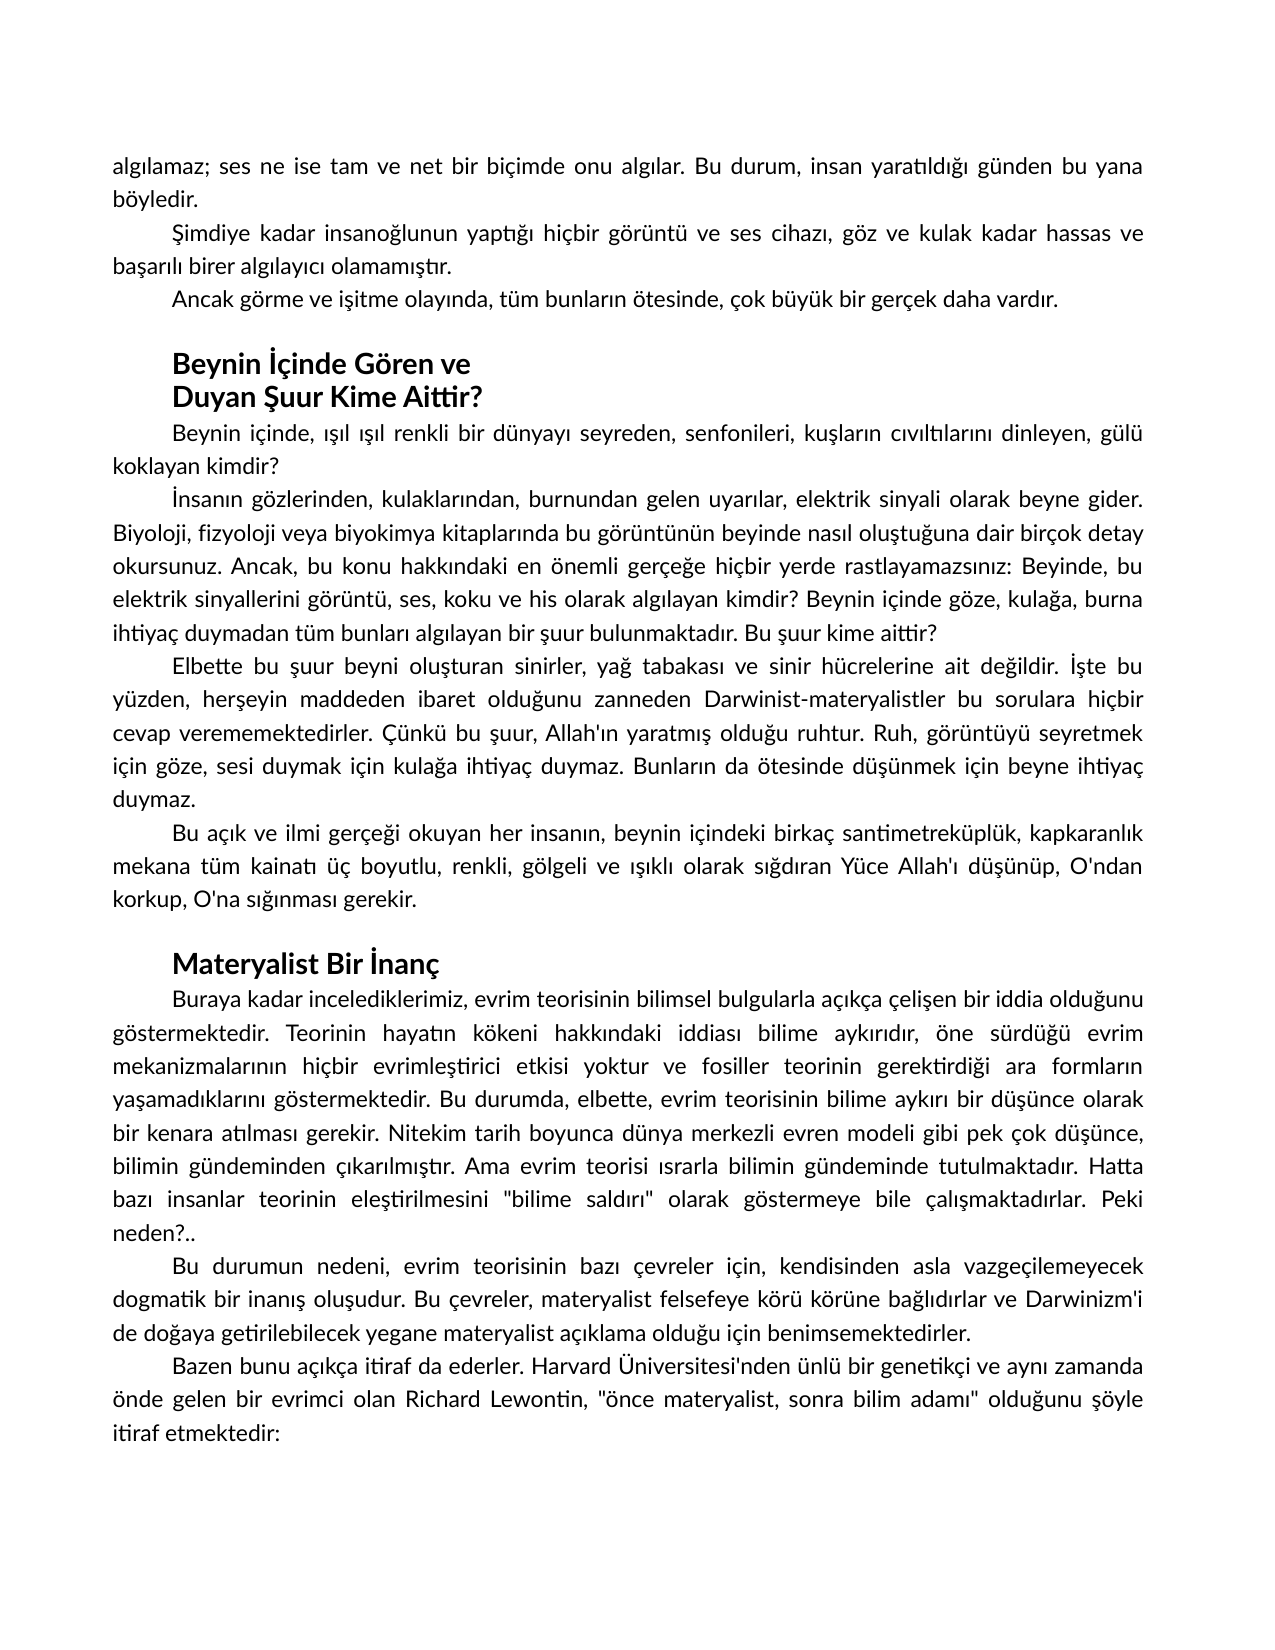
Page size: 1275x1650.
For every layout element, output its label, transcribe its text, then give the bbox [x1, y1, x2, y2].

text Elbette bu şuur beyni oluşturan sinirler, yağ tabakası ve sinir hücrelerine ait değildir. İşte bu yüzden, herşeyin maddeden ibaret olduğunu zanneden Darwinist-materyalistler bu sorulara hiçbir cevap verememektedirler. Çünkü bu şuur, Allah'ın yaratmış olduğu ruhtur. Ruh, görüntüyü seyretmek için göze, sesi duymak için kulağa ihtiyaç duymaz. Bunların da ötesinde düşünmek için beyne ihtiyaç duymaz. [112, 648, 1145, 814]
text algılamaz; ses ne ise tam ve net bir biçimde onu algılar. Bu durum, insan yaratıldığı günden bu yana böyledir. [112, 148, 1145, 214]
text Bu açık ve ilmi gerçeği okuyan her insanın, beynin içindeki birkaç santimetreküplük, kapkaranlık mekana tüm kainatı üç boyutlu, renkli, gölgeli ve ışıklı olarak sığdıran Yüce Allah'ı düşünüp, O'ndan korkup, O'na sığınması gerekir. [112, 814, 1145, 914]
text Buraya kadar incelediklerimiz, evrim teorisinin bilimsel bulgularla açıkça çelişen bir iddia olduğunu göstermektedir. Teorinin hayatın kökeni hakkındaki iddiası bilime aykırıdır, öne sürdüğü evrim mekanizmalarının hiçbir evrimleştirici etkisi yoktur ve fosiller teorinin gerektirdiği ara formların yaşamadıklarını göstermektedir. Bu durumda, elbette, evrim teorisinin bilime aykırı bir düşünce olarak bir kenara atılması gerekir. Nitekim tarih boyunca dünya merkezli evren modeli gibi pek çok düşünce, bilimin gündeminden çıkarılmıştır. Ama evrim teorisi ısrarla bilimin gündeminde tutulmaktadır. Hatta bazı insanlar teorinin eleştirilmesini "bilime saldırı" olarak göstermeye bile çalışmaktadırlar. Peki neden?.. [112, 981, 1145, 1248]
text Bu durumun nedeni, evrim teorisinin bazı çevreler için, kendisinden asla vazgeçilemeyecek dogmatik bir inanış oluşudur. Bu çevreler, materyalist felsefeye körü körüne bağlıdırlar ve Darwinizm'i de doğaya getirilebilecek yegane materyalist açıklama olduğu için benimsemektedirler. [112, 1248, 1145, 1348]
text İnsanın gözlerinden, kulaklarından, burnundan gelen uyarılar, elektrik sinyali olarak beyne gider. Biyoloji, fizyoloji veya biyokimya kitaplarında bu görüntünün beyinde nasıl oluştuğuna dair birçok detay okursunuz. Ancak, bu konu hakkındaki en önemli gerçeğe hiçbir yerde rastlayamazsınız: Beyinde, bu elektrik sinyallerini görüntü, ses, koku ve his olarak algılayan kimdir? Beynin içinde göze, kulağa, burna ihtiyaç duymadan tüm bunları algılayan bir şuur bulunmaktadır. Bu şuur kime aittir? [112, 481, 1145, 648]
text Duyan Şuur Kime Aittir? [112, 381, 1145, 414]
text Beynin İçinde Gören ve [112, 348, 1145, 381]
text Beynin içinde, ışıl ışıl renkli bir dünyayı seyreden, senfonileri, kuşların cıvıltılarını dinleyen, gülü koklayan kimdir? [112, 414, 1145, 481]
text Ancak görme ve işitme olayında, tüm bunların ötesinde, çok büyük bir gerçek daha vardır. [112, 281, 1145, 314]
text Şimdiye kadar insanoğlunun yaptığı hiçbir görüntü ve ses cihazı, göz ve kulak kadar hassas ve başarılı birer algılayıcı olamamıştır. [112, 214, 1145, 281]
text Materyalist Bir İnanç [112, 948, 1145, 981]
text Bazen bunu açıkça itiraf da ederler. Harvard Üniversitesi'nden ünlü bir genetikçi ve aynı zamanda önde gelen bir evrimci olan Richard Lewontin, "önce materyalist, sonra bilim adamı" olduğunu şöyle itiraf etmektedir: [112, 1348, 1145, 1448]
